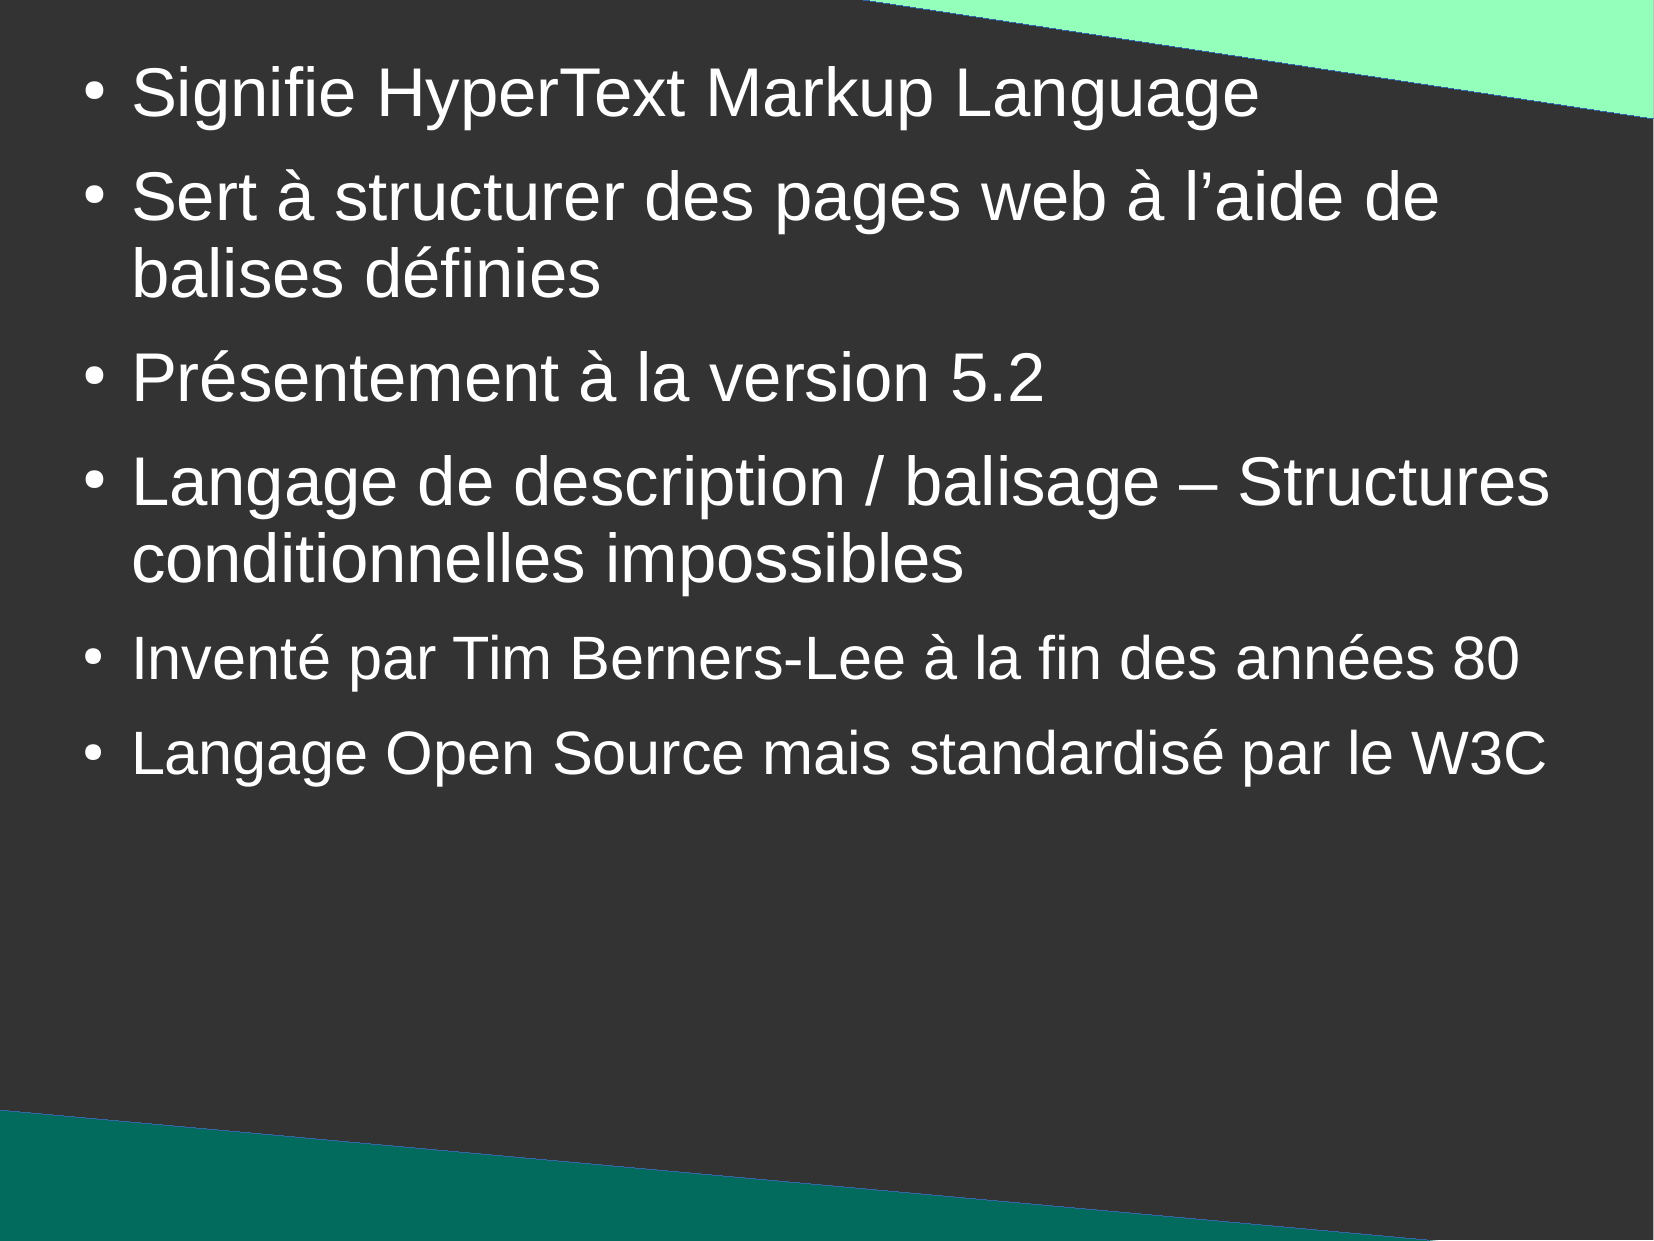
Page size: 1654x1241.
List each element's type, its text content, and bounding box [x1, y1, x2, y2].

text_box [863, 0, 1654, 119]
list Signifie HyperText Markup Language Sert à structurer des pages web à l’aide de balises définies Présentement à la version 5.2 Langage de description / balisage – Structures conditionnelles impossibles Inventé par Tim Berners-Lee à la fin des années 80 Langage Open Source mais standardisé par le W3C [65, 54, 1554, 863]
